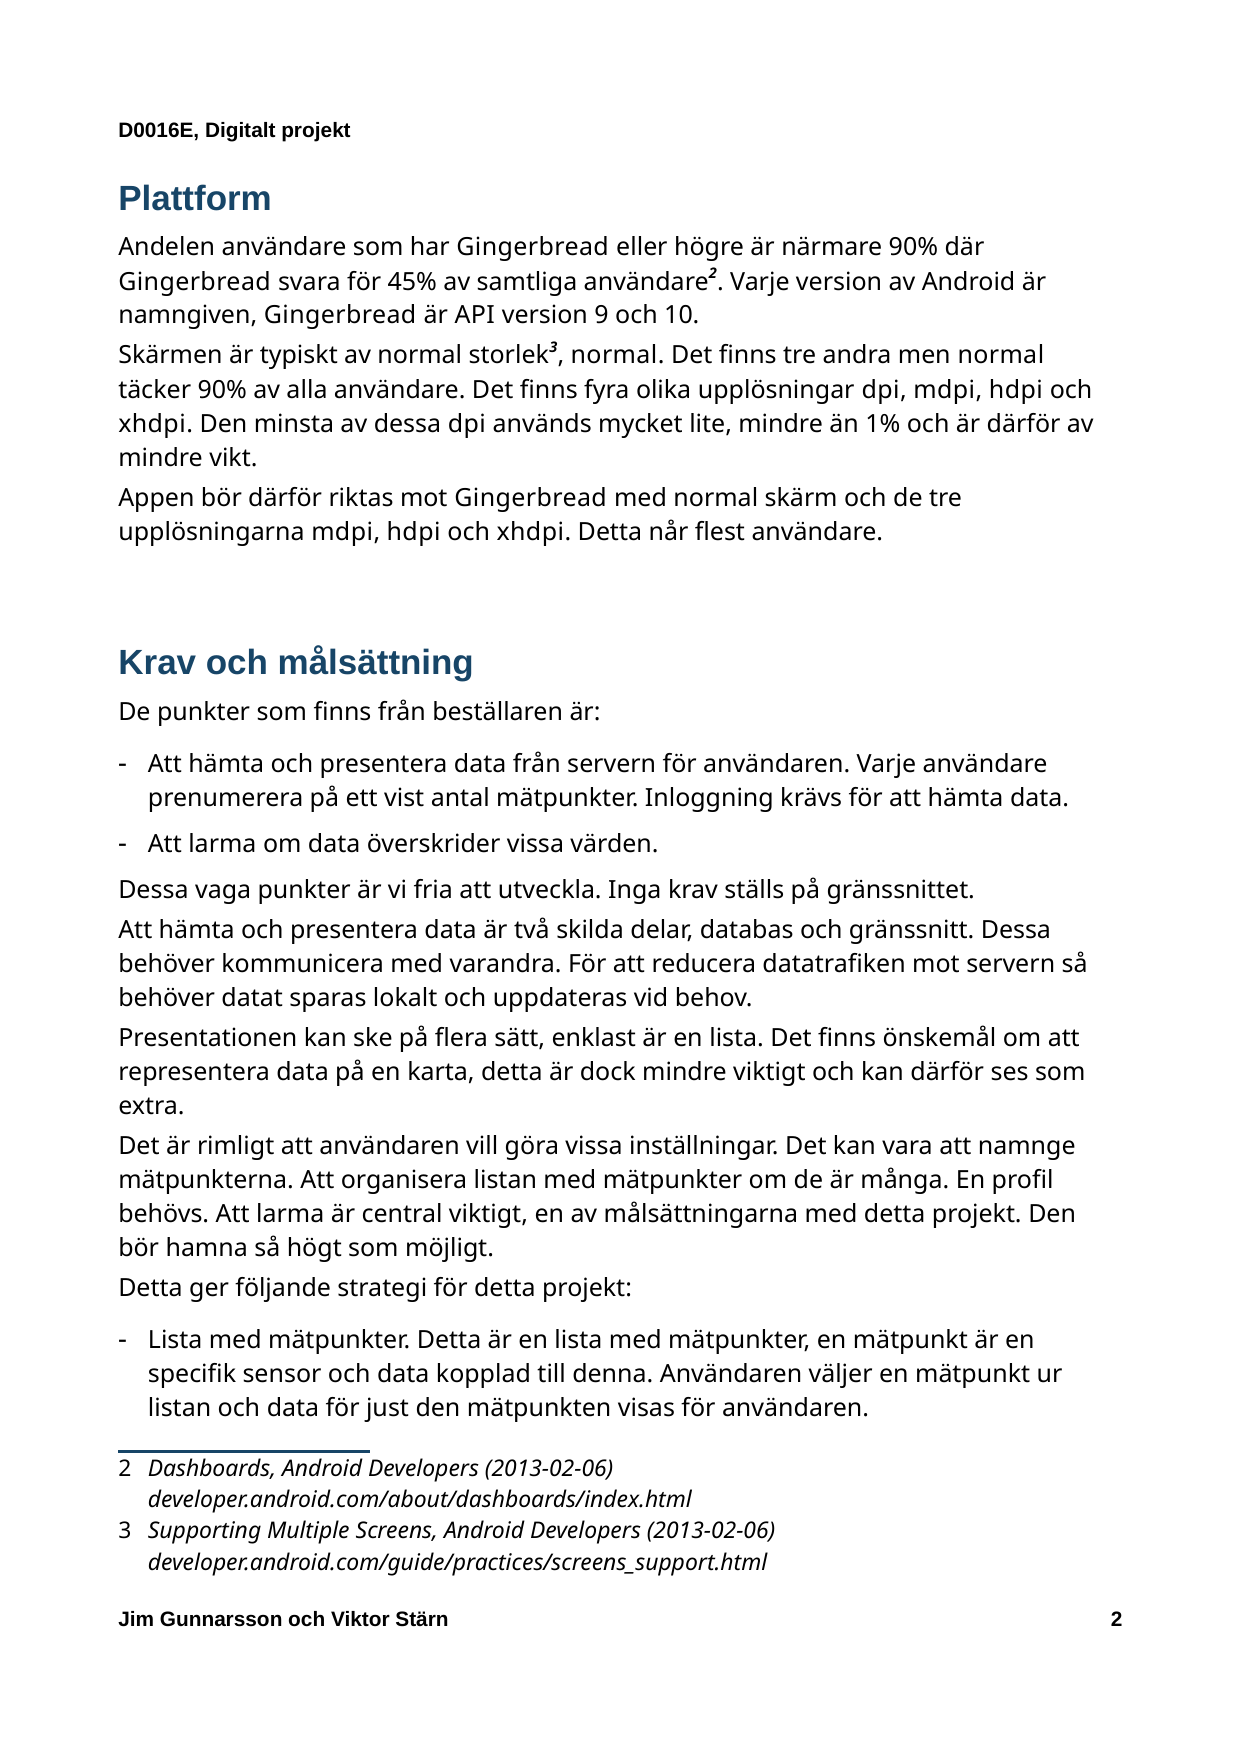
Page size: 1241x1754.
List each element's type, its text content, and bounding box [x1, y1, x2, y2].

text Dashboards, Android Developers (2013-02-06) developer.android.com/about/dashboards/index.html [118, 1452, 1122, 1514]
subtitle Krav och målsättning [118, 642, 1122, 682]
text Andelen användare som har Gingerbread eller högre är närmare 90% där Gingerbread svara för 45% av samtliga användare. Varje version av Android är namngiven, Gingerbread är API version 9 och 10. [118, 229, 1122, 331]
text Att hämta och presentera data är två skilda delar, databas och gränssnitt. Dessa behöver kommunicera med varandra. För att reducera datatrafiken mot servern så behöver datat sparas lokalt och uppdateras vid behov. [118, 911, 1122, 1014]
list Att larma om data överskrider vissa värden. [118, 826, 1122, 860]
text De punkter som finns från beställaren är: [118, 694, 1122, 728]
text Dessa vaga punkter är vi fria att utveckla. Inga krav ställs på gränssnittet. [118, 871, 1122, 906]
text Detta ger följande strategi för detta projekt: [118, 1270, 1122, 1304]
list Att hämta och presentera data från servern för användaren. Varje användare prenumerera på ett vist antal mätpunkter. Inloggning krävs för att hämta data. [118, 746, 1122, 814]
text Presentationen kan ske på flera sätt, enklast är en lista. Det finns önskemål om att representera data på en karta, detta är dock mindre viktigt och kan därför ses som extra. [118, 1019, 1122, 1122]
text Det är rimligt att användaren vill göra vissa inställningar. Det kan vara att namnge mätpunkterna. Att organisera listan med mätpunkter om de är många. En profil behövs. Att larma är central viktigt, en av målsättningarna med detta projekt. Den bör hamna så högt som möjligt. [118, 1128, 1122, 1264]
list Lista med mätpunkter. Detta är en lista med mätpunkter, en mätpunkt är en specifik sensor och data kopplad till denna. Användaren väljer en mätpunkt ur listan och data för just den mätpunkten visas för användaren. [118, 1322, 1122, 1424]
subtitle Plattform [118, 177, 1122, 217]
text Skärmen är typiskt av normal storlek, normal. Det finns tre andra men normal täcker 90% av alla användare. Det finns fyra olika upplösningar dpi, mdpi, hdpi och xhdpi. Den minsta av dessa dpi används mycket lite, mindre än 1% och är därför av mindre vikt. [118, 337, 1122, 473]
text Supporting Multiple Screens, Android Developers (2013-02-06) developer.android.com/guide/practices/screens_support.html [118, 1514, 1122, 1577]
text Appen bör därför riktas mot Gingerbread med normal skärm och de tre upplösningarna mdpi, hdpi och xhdpi. Detta når flest användare. [118, 479, 1122, 547]
